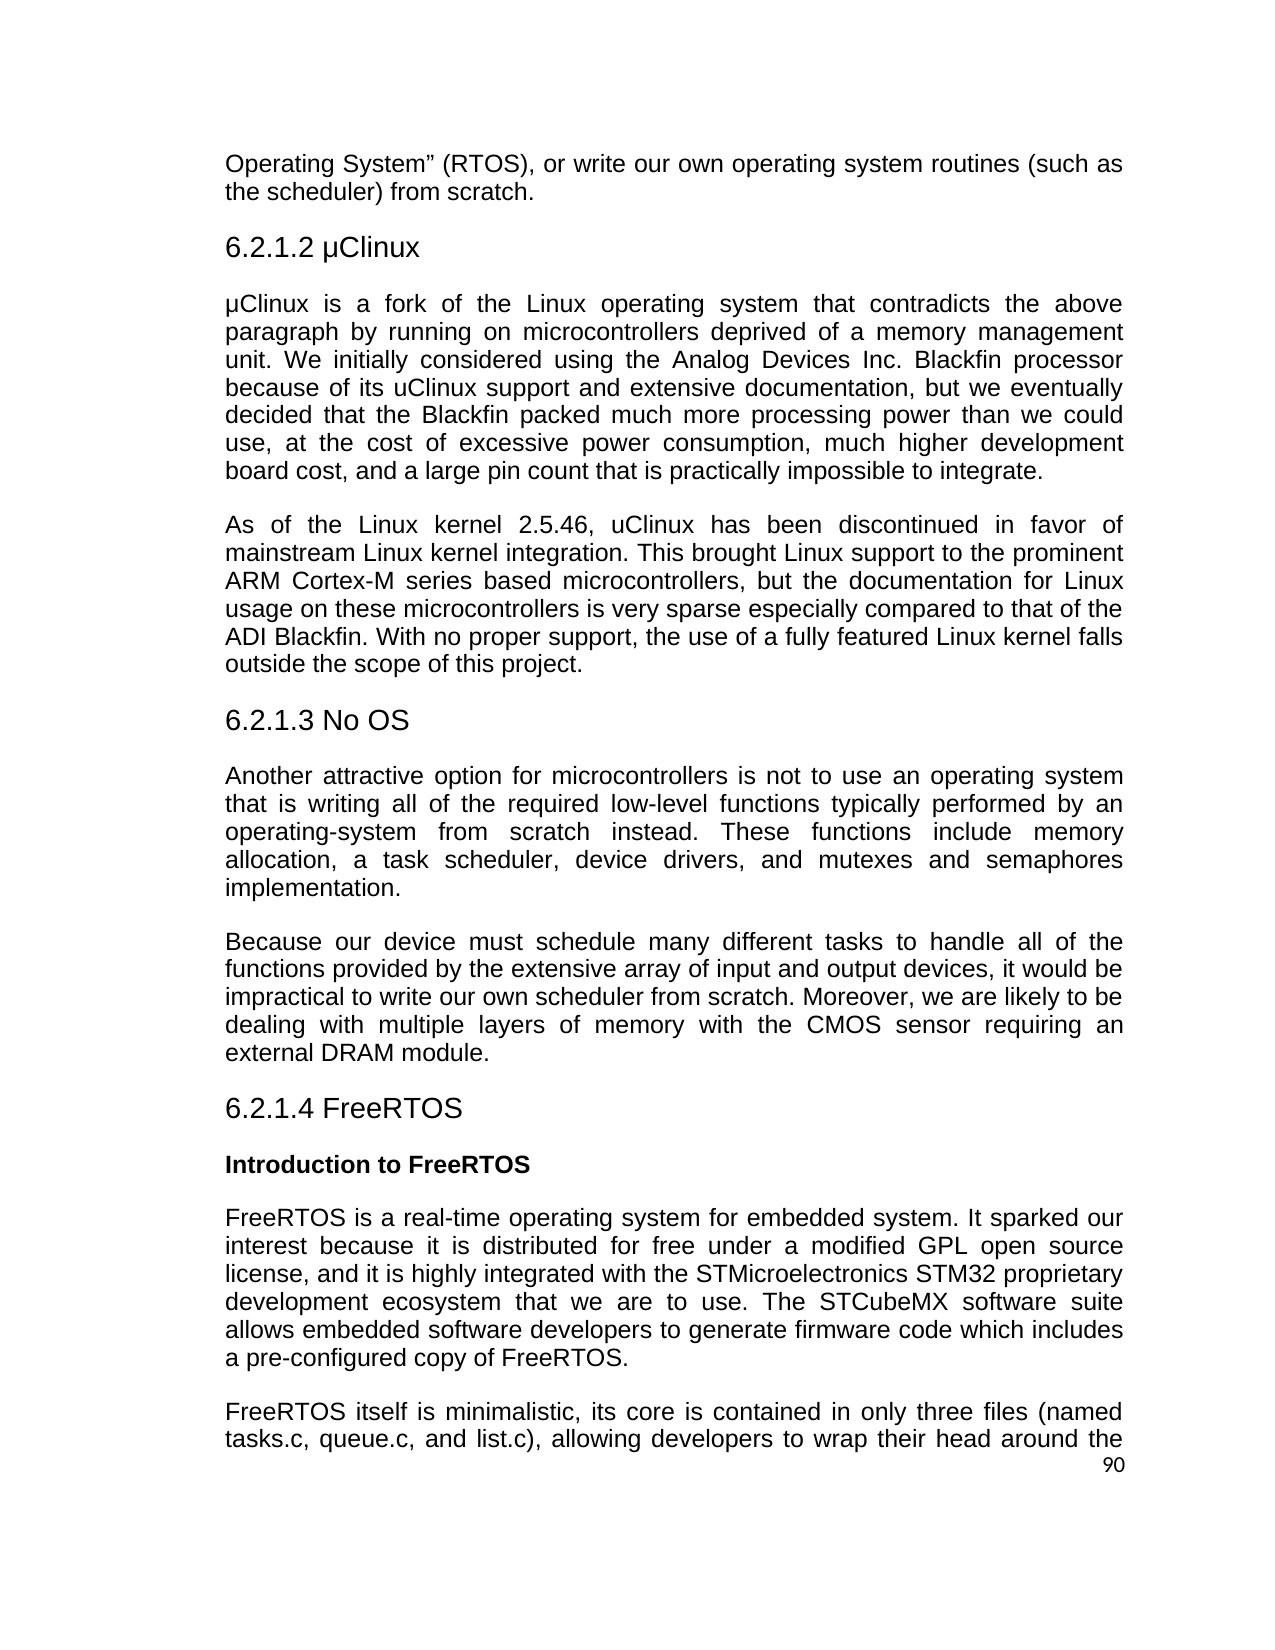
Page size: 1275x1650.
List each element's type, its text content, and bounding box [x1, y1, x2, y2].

text 6.2.1.4 FreeRTOS [225, 1092, 1125, 1125]
text As of the Linux kernel 2.5.46, uClinux has been discontinued in favor of mainstream Linux kernel integration. This brought Linux support to the prominent ARM Cortex-M series based microcontrollers, but the documentation for Linux usage on these microcontrollers is very sparse especially compared to that of the ADI Blackfin. With no proper support, the use of a fully featured Linux kernel falls outside the scope of this project. [225, 511, 1125, 678]
text 6.2.1.2 μClinux [225, 231, 1125, 264]
text 6.2.1.3 No OS [225, 704, 1125, 736]
text FreeRTOS is a real-time operating system for embedded system. It sparked our interest because it is distributed for free under a modified GPL open source license, and it is highly integrated with the STMicroelectronics STM32 proprietary development ecosystem that we are to use. The STCubeMX software suite allows embedded software developers to generate firmware code which includes a pre-configured copy of FreeRTOS. [225, 1204, 1125, 1372]
text Introduction to FreeRTOS [225, 1151, 1125, 1179]
text Operating System” (RTOS), or write our own operating system routines (such as the scheduler) from scratch. [225, 150, 1125, 206]
text μClinux is a fork of the Linux operating system that contradicts the above paragraph by running on microcontrollers deprived of a memory management unit. We initially considered using the Analog Devices Inc. Blackfin processor because of its uClinux support and extensive documentation, but we eventually decided that the Blackfin packed much more processing power than we could use, at the cost of excessive power consumption, much higher development board cost, and a large pin count that is practically impossible to integrate. [225, 290, 1125, 485]
text Another attractive option for microcontrollers is not to use an operating system that is writing all of the required low-level functions typically performed by an operating-system from scratch instead. These functions include memory allocation, a task scheduler, device drivers, and mutexes and semaphores implementation. [225, 762, 1125, 902]
text Because our device must schedule many different tasks to handle all of the functions provided by the extensive array of input and output devices, it would be impractical to write our own scheduler from scratch. Moreover, we are likely to be dealing with multiple layers of memory with the CMOS sensor requiring an external DRAM module. [225, 927, 1125, 1067]
text FreeRTOS itself is minimalistic, its core is contained in only three files (named tasks.c, queue.c, and list.c), allowing developers to wrap their head around the [225, 1397, 1125, 1453]
